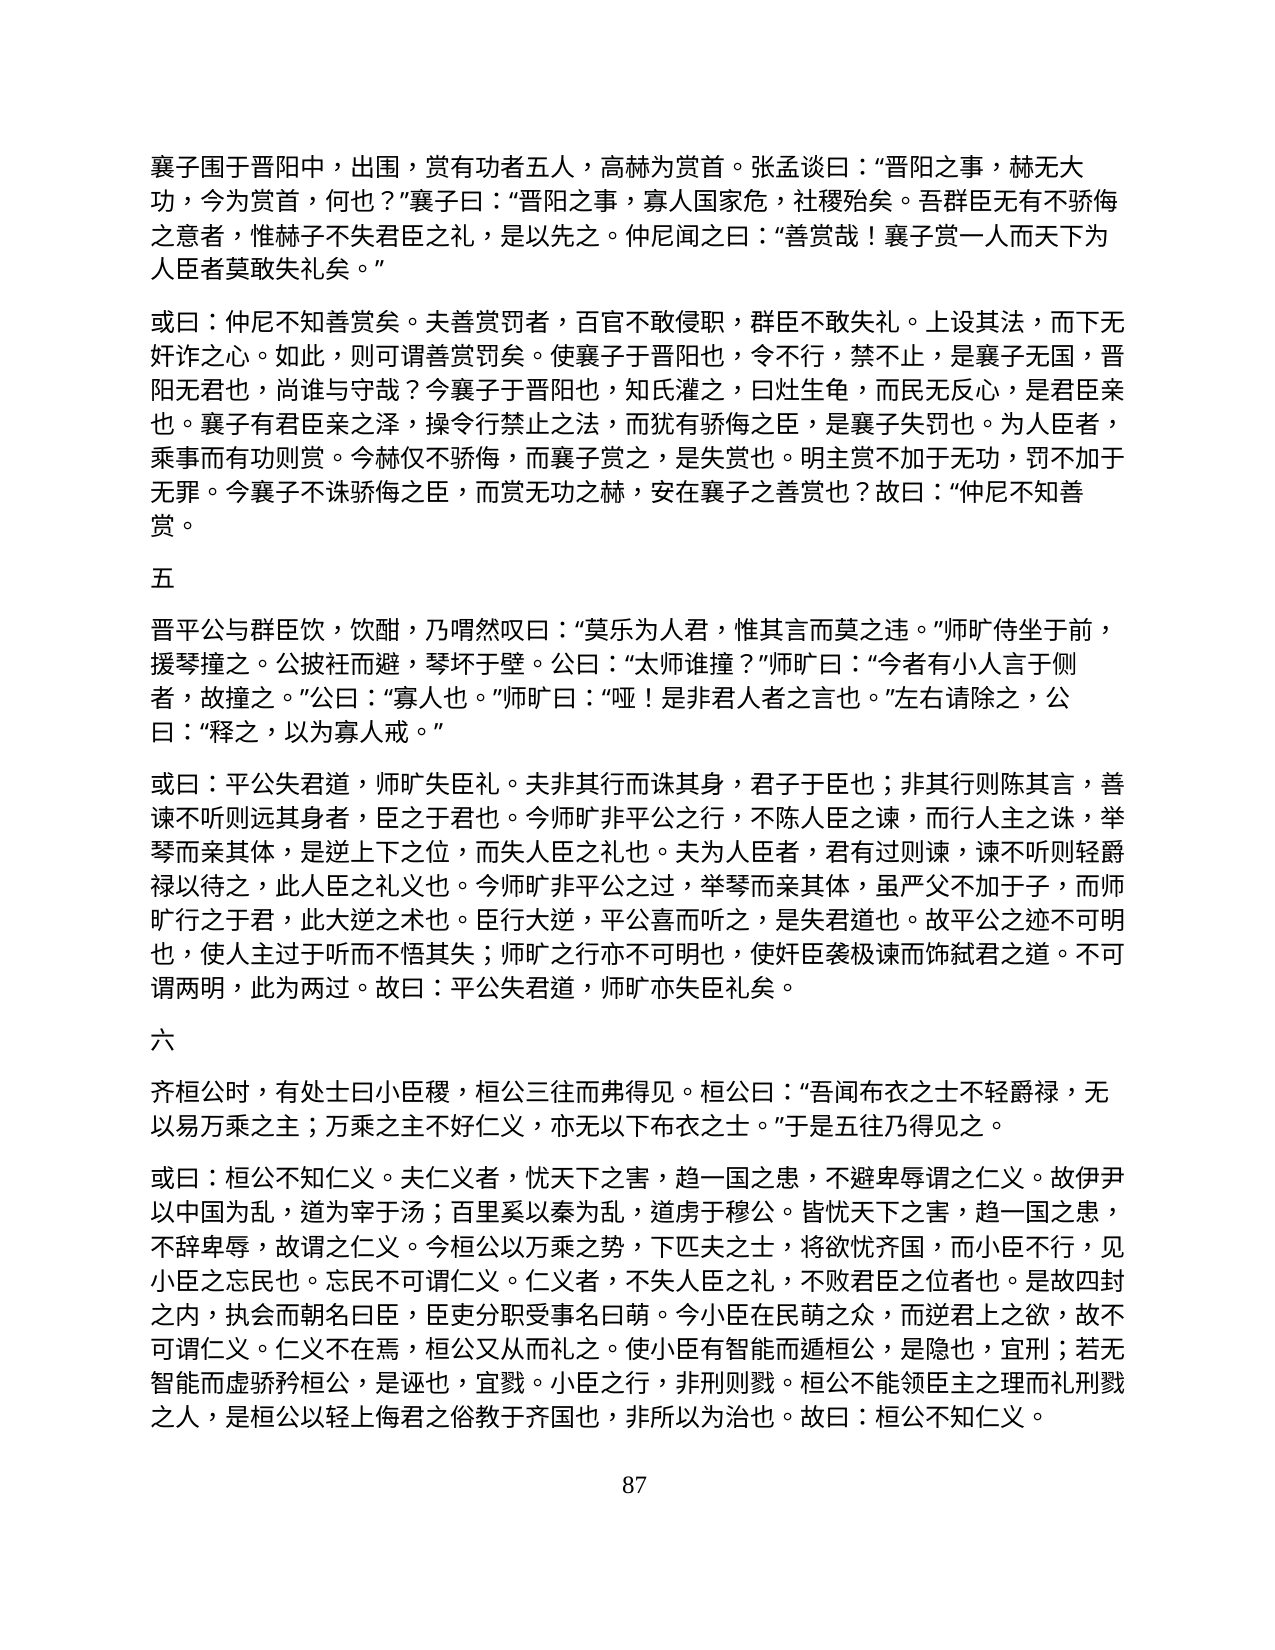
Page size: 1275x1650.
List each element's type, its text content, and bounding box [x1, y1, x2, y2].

text 或曰：仲尼不知善赏矣。夫善赏罚者，百官不敢侵职，群臣不敢失礼。上设其法，而下无奸诈之心。如此，则可谓善赏罚矣。使襄子于晋阳也，令不行，禁不止，是襄子无国，晋阳无君也，尚谁与守哉？今襄子于晋阳也，知氏灌之，曰灶生龟，而民无反心，是君臣亲也。襄子有君臣亲之泽，操令行禁止之法，而犹有骄侮之臣，是襄子失罚也。为人臣者，乘事而有功则赏。今赫仅不骄侮，而襄子赏之，是失赏也。明主赏不加于无功，罚不加于无罪。今襄子不诛骄侮之臣，而赏无功之赫，安在襄子之善赏也？故曰：“仲尼不知善赏。 [150, 304, 1125, 543]
text 五 [150, 561, 1125, 594]
text 襄子围于晋阳中，出围，赏有功者五人，高赫为赏首。张孟谈曰：“晋阳之事，赫无大功，今为赏首，何也？”襄子曰：“晋阳之事，寡人国家危，社稷殆矣。吾群臣无有不骄侮之意者，惟赫子不失君臣之礼，是以先之。仲尼闻之曰：“善赏哉！襄子赏一人而天下为人臣者莫敢失礼矣。” [150, 150, 1125, 286]
text 齐桓公时，有处士曰小臣稷，桓公三往而弗得见。桓公曰：“吾闻布衣之士不轻爵禄，无以易万乘之主；万乘之主不好仁义，亦无以下布衣之士。”于是五往乃得见之。 [150, 1075, 1125, 1143]
text 或曰：平公失君道，师旷失臣礼。夫非其行而诛其身，君子于臣也；非其行则陈其言，善谏不听则远其身者，臣之于君也。今师旷非平公之行，不陈人臣之谏，而行人主之诛，举琴而亲其体，是逆上下之位，而失人臣之礼也。夫为人臣者，君有过则谏，谏不听则轻爵禄以待之，此人臣之礼义也。今师旷非平公之过，举琴而亲其体，虽严父不加于子，而师旷行之于君，此大逆之术也。臣行大逆，平公喜而听之，是失君道也。故平公之迹不可明也，使人主过于听而不悟其失；师旷之行亦不可明也，使奸臣袭极谏而饰弑君之道。不可谓两明，此为两过。故曰：平公失君道，师旷亦失臣礼矣。 [150, 767, 1125, 1005]
text 六 [150, 1023, 1125, 1057]
text 或曰：桓公不知仁义。夫仁义者，忧天下之害，趋一国之患，不避卑辱谓之仁义。故伊尹以中国为乱，道为宰于汤；百里奚以秦为乱，道虏于穆公。皆忧天下之害，趋一国之患，不辞卑辱，故谓之仁义。今桓公以万乘之势，下匹夫之士，将欲忧齐国，而小臣不行，见小臣之忘民也。忘民不可谓仁义。仁义者，不失人臣之礼，不败君臣之位者也。是故四封之内，执会而朝名曰臣，臣吏分职受事名曰萌。今小臣在民萌之众，而逆君上之欲，故不可谓仁义。仁义不在焉，桓公又从而礼之。使小臣有智能而遁桓公，是隐也，宜刑；若无智能而虚骄矜桓公，是诬也，宜戮。小臣之行，非刑则戮。桓公不能领臣主之理而礼刑戮之人，是桓公以轻上侮君之俗教于齐国也，非所以为治也。故曰：桓公不知仁义。 [150, 1161, 1125, 1433]
text 晋平公与群臣饮，饮酣，乃喟然叹曰：“莫乐为人君，惟其言而莫之违。”师旷侍坐于前，援琴撞之。公披衽而避，琴坏于壁。公曰：“太师谁撞？”师旷曰：“今者有小人言于侧者，故撞之。”公曰：“寡人也。”师旷曰：“哑！是非君人者之言也。”左右请除之，公曰：“释之，以为寡人戒。” [150, 612, 1125, 749]
